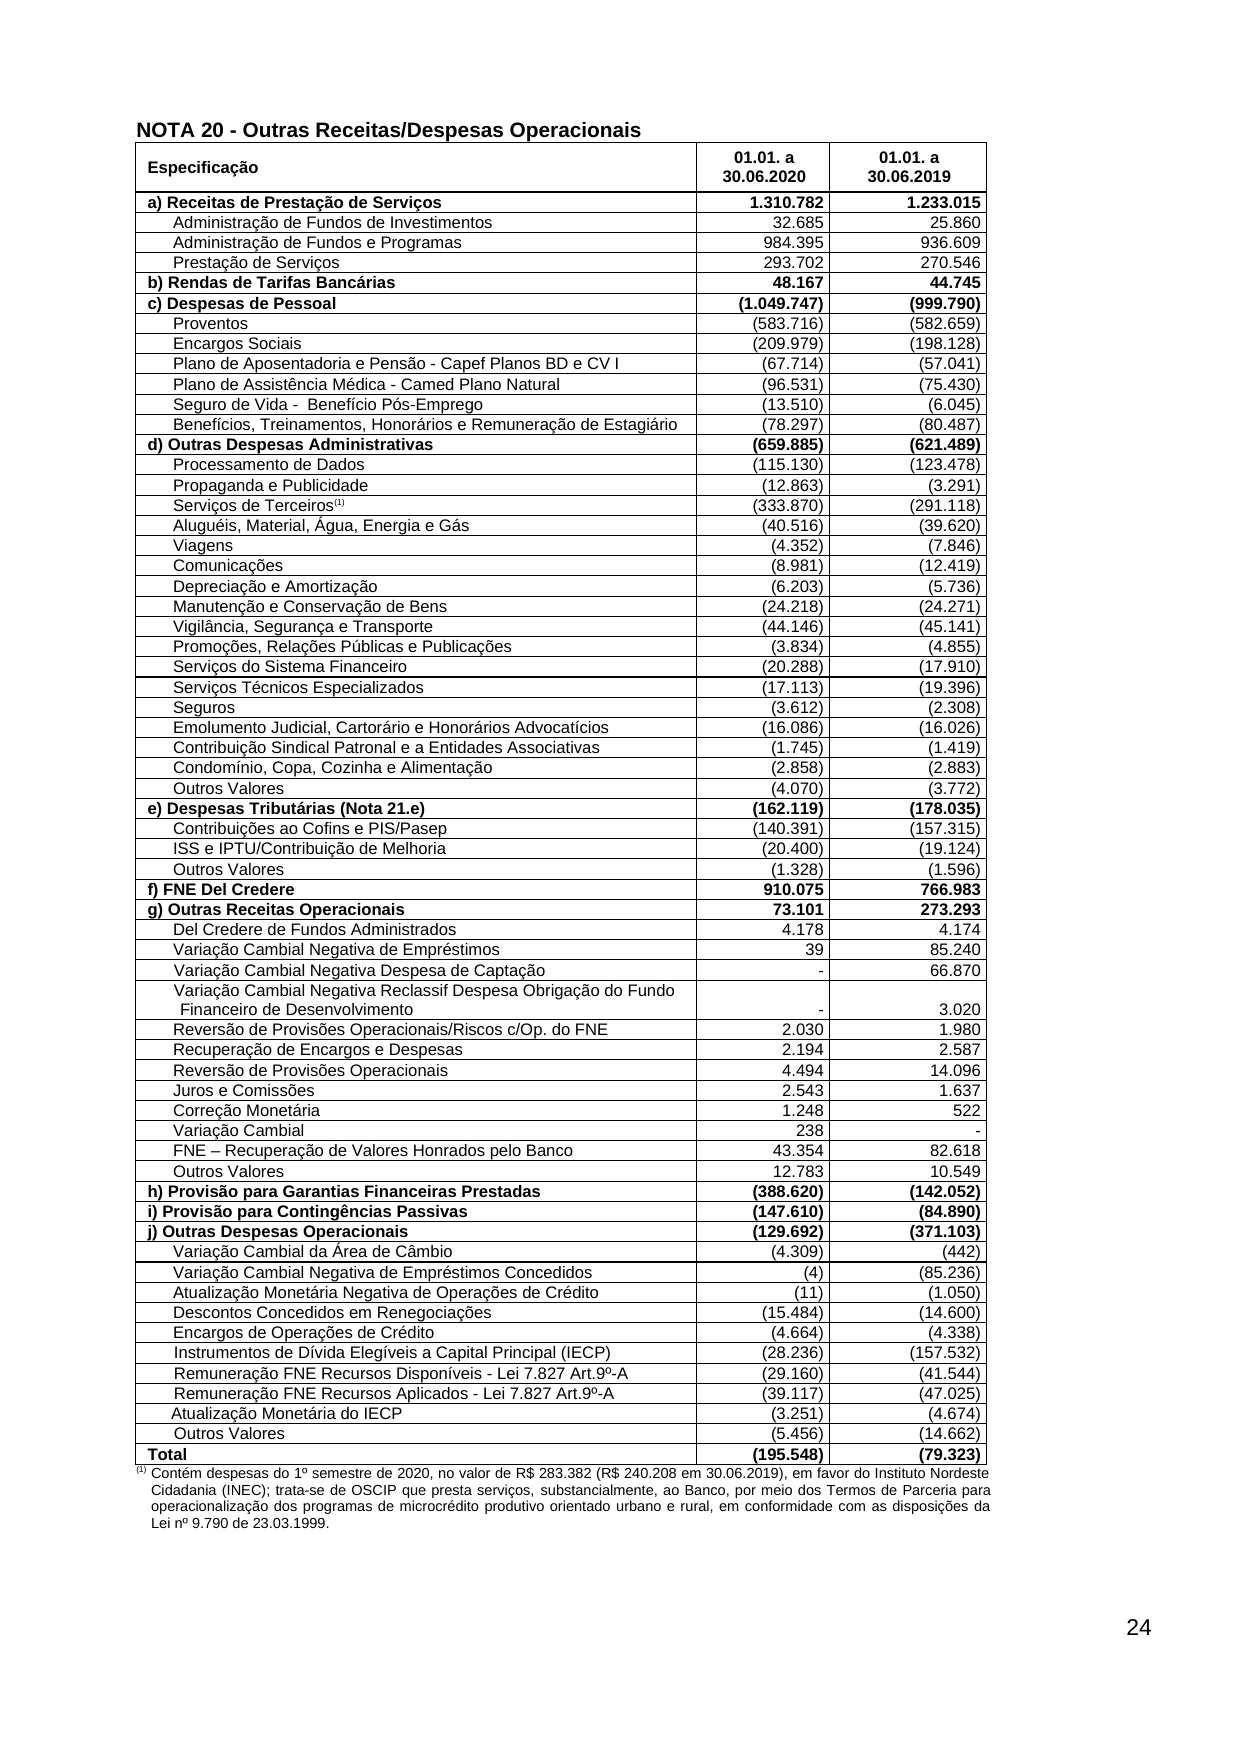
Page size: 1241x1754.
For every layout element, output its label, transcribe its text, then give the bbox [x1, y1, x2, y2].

table_cell Serviços Técnicos Especializados [136, 678, 696, 697]
table_cell 766.983 [830, 880, 986, 899]
table_cell (3.251) [697, 1404, 829, 1423]
table_cell Remuneração FNE Recursos Aplicados - Lei 7.827 Art.9º-A [136, 1384, 696, 1403]
table_cell Outros Valores [136, 1424, 696, 1443]
table_cell (2.308) [830, 698, 986, 717]
table_cell (4.664) [697, 1323, 829, 1342]
table_header 01.01. a 30.06.2019 [830, 143, 986, 191]
table_cell Condomínio, Copa, Cozinha e Alimentação [136, 758, 696, 777]
table_cell (388.620) [697, 1182, 829, 1201]
table_cell Variação Cambial Negativa de Empréstimos [136, 940, 696, 959]
table_cell (15.484) [697, 1303, 829, 1322]
table_cell Vigilância, Segurança e Transporte [136, 617, 696, 636]
table_cell (659.885) [697, 435, 829, 454]
table_cell (157.315) [830, 819, 986, 838]
table_cell Viagens [136, 536, 696, 555]
table_cell (209.979) [697, 334, 829, 353]
table_cell i) Provisão para Contingências Passivas [136, 1202, 696, 1221]
table_cell Reversão de Provisões Operacionais [136, 1060, 696, 1079]
table_cell Propaganda e Publicidade [136, 475, 696, 494]
table_cell 4.494 [697, 1060, 829, 1079]
table_cell (79.323) [830, 1444, 986, 1463]
table_cell (140.391) [697, 819, 829, 838]
table_cell (123.478) [830, 455, 986, 474]
table_cell Administração de Fundos de Investimentos [136, 213, 696, 232]
table_cell Serviços de Terceiros(1) [136, 496, 696, 515]
table_cell (75.430) [830, 374, 986, 393]
table_cell (45.141) [830, 617, 986, 636]
table_cell (291.118) [830, 496, 986, 515]
table_cell (129.692) [697, 1222, 829, 1241]
table_cell Outros Valores [136, 779, 696, 798]
table_cell 1.248 [697, 1101, 829, 1120]
table_cell d) Outras Despesas Administrativas [136, 435, 696, 454]
table_cell e) Despesas Tributárias (Nota 21.e) [136, 799, 696, 818]
table_cell j) Outras Despesas Operacionais [136, 1222, 696, 1241]
table_cell Del Credere de Fundos Administrados [136, 920, 696, 939]
table_cell 936.609 [830, 233, 986, 252]
table_cell (2.858) [697, 758, 829, 777]
table_cell (13.510) [697, 395, 829, 414]
table_cell (24.271) [830, 597, 986, 616]
table_cell (8.981) [697, 556, 829, 575]
table_cell Prestação de Serviços [136, 253, 696, 272]
table_cell Total [136, 1444, 696, 1463]
table_cell Proventos [136, 314, 696, 333]
table_cell (157.532) [830, 1343, 986, 1362]
table_cell (3.291) [830, 475, 986, 494]
table_cell (4.352) [697, 536, 829, 555]
table_cell 1.310.782 [697, 193, 829, 212]
table_cell (19.124) [830, 839, 986, 858]
table_cell (28.236) [697, 1343, 829, 1362]
table_cell Variação Cambial Negativa Despesa de Captação [136, 960, 696, 979]
table_cell (85.236) [830, 1263, 986, 1282]
table_cell 25.860 [830, 213, 986, 232]
list Contém despesas do 1º semestre de 2020, no valor de R$ 283.382 (R$ 240.208 em 30.06.2019), em favor do Instituto Nordeste Cidadania (INEC); trata-se de OSCIP que presta serviços, substancialmente, ao Banco, por meio dos Termos de Parceria para operacionalização dos programas de microcrédito produtivo orientado urbano e rural, em conformidade com as disposições da Lei nº 9.790 de 23.03.1999. [136, 1464, 992, 1532]
table_cell (999.790) [830, 294, 986, 313]
table_cell (4.674) [830, 1404, 986, 1423]
table_cell 85.240 [830, 940, 986, 959]
table_cell (12.863) [697, 475, 829, 494]
table_cell (39.117) [697, 1384, 829, 1403]
table_cell Recuperação de Encargos e Despesas [136, 1040, 696, 1059]
table_cell (1.050) [830, 1283, 986, 1302]
table_cell (195.548) [697, 1444, 829, 1463]
table_cell Variação Cambial Negativa Reclassif Despesa Obrigação do Fundo Financeiro de Desenvolvimento [136, 981, 696, 1019]
table_cell (3.772) [830, 779, 986, 798]
table_cell Remuneração FNE Recursos Disponíveis - Lei 7.827 Art.9º-A [136, 1364, 696, 1383]
table_cell 73.101 [697, 900, 829, 919]
table_cell Atualização Monetária Negativa de Operações de Crédito [136, 1283, 696, 1302]
table_cell Emolumento Judicial, Cartorário e Honorários Advocatícios [136, 718, 696, 737]
table_cell Outros Valores [136, 1161, 696, 1181]
table_cell (96.531) [697, 374, 829, 393]
table_cell (1.049.747) [697, 294, 829, 313]
table_cell (583.716) [697, 314, 829, 333]
table_cell (84.890) [830, 1202, 986, 1221]
table_cell f) FNE Del Credere [136, 880, 696, 899]
table_cell 2.030 [697, 1020, 829, 1039]
table_cell Descontos Concedidos em Renegociações [136, 1303, 696, 1322]
table_cell (4.338) [830, 1323, 986, 1342]
table_cell 273.293 [830, 900, 986, 919]
table_cell (29.160) [697, 1364, 829, 1383]
table_cell 522 [830, 1101, 986, 1120]
table_cell (621.489) [830, 435, 986, 454]
table_cell - [697, 981, 829, 1019]
table_cell Variação Cambial da Área de Câmbio [136, 1242, 696, 1261]
table_cell 910.075 [697, 880, 829, 899]
table_cell Atualização Monetária do IECP [136, 1404, 696, 1423]
table_cell 48.167 [697, 273, 829, 292]
table_cell (142.052) [830, 1182, 986, 1201]
text NOTA 20 - Outras Receitas/Despesas Operacionais [136, 118, 1152, 142]
table_cell (162.119) [697, 799, 829, 818]
table_cell Manutenção e Conservação de Bens [136, 597, 696, 616]
table_cell (7.846) [830, 536, 986, 555]
table_cell (39.620) [830, 516, 986, 535]
table_cell (67.714) [697, 354, 829, 373]
table_cell - [830, 1121, 986, 1140]
table_cell b) Rendas de Tarifas Bancárias [136, 273, 696, 292]
table_cell 10.549 [830, 1161, 986, 1181]
table_cell (47.025) [830, 1384, 986, 1403]
table_cell h) Provisão para Garantias Financeiras Prestadas [136, 1182, 696, 1201]
table_cell (24.218) [697, 597, 829, 616]
table_cell (4.309) [697, 1242, 829, 1261]
table_cell 4.174 [830, 920, 986, 939]
table_cell (442) [830, 1242, 986, 1261]
table_cell (115.130) [697, 455, 829, 474]
table_cell 14.096 [830, 1060, 986, 1079]
table_cell 984.395 [697, 233, 829, 252]
table_cell 238 [697, 1121, 829, 1140]
table_cell (3.612) [697, 698, 829, 717]
table_cell Juros e Comissões [136, 1081, 696, 1100]
table_cell Plano de Aposentadoria e Pensão - Capef Planos BD e CV I [136, 354, 696, 373]
table_cell 44.745 [830, 273, 986, 292]
table_cell Comunicações [136, 556, 696, 575]
table_cell Depreciação e Amortização [136, 576, 696, 596]
table_cell (78.297) [697, 415, 829, 434]
table_cell Seguro de Vida - Benefício Pós-Emprego [136, 395, 696, 414]
table_cell (147.610) [697, 1202, 829, 1221]
table_cell (5.736) [830, 576, 986, 596]
table_cell 82.618 [830, 1141, 986, 1160]
table_cell 1.233.015 [830, 193, 986, 212]
table_cell g) Outras Receitas Operacionais [136, 900, 696, 919]
table_cell (1.596) [830, 859, 986, 878]
table_cell (582.659) [830, 314, 986, 333]
table_cell Seguros [136, 698, 696, 717]
table_header Especificação [136, 143, 696, 191]
table_cell 1.637 [830, 1081, 986, 1100]
table_cell Correção Monetária [136, 1101, 696, 1120]
table_cell (198.128) [830, 334, 986, 353]
table_cell (14.600) [830, 1303, 986, 1322]
table_cell Plano de Assistência Médica - Camed Plano Natural [136, 374, 696, 393]
table_cell FNE – Recuperação de Valores Honrados pelo Banco [136, 1141, 696, 1160]
table_cell (17.113) [697, 678, 829, 697]
table_cell 43.354 [697, 1141, 829, 1160]
table_cell (1.745) [697, 738, 829, 757]
table_cell Processamento de Dados [136, 455, 696, 474]
table_cell 32.685 [697, 213, 829, 232]
table_cell (178.035) [830, 799, 986, 818]
table_cell (1.419) [830, 738, 986, 757]
table_cell (14.662) [830, 1424, 986, 1443]
table_cell (20.288) [697, 657, 829, 676]
table_cell (12.419) [830, 556, 986, 575]
table_cell (4.070) [697, 779, 829, 798]
table_cell Benefícios, Treinamentos, Honorários e Remuneração de Estagiário [136, 415, 696, 434]
table_cell (6.203) [697, 576, 829, 596]
table_cell (371.103) [830, 1222, 986, 1241]
table_cell Encargos Sociais [136, 334, 696, 353]
table_cell Variação Cambial [136, 1121, 696, 1140]
table_cell Variação Cambial Negativa de Empréstimos Concedidos [136, 1263, 696, 1282]
table_cell (4.855) [830, 637, 986, 656]
table_cell Promoções, Relações Públicas e Publicações [136, 637, 696, 656]
table_cell 2.587 [830, 1040, 986, 1059]
table_cell (6.045) [830, 395, 986, 414]
table_cell (19.396) [830, 678, 986, 697]
table_cell 39 [697, 940, 829, 959]
table_cell (1.328) [697, 859, 829, 878]
table_cell (16.026) [830, 718, 986, 737]
table_cell (44.146) [697, 617, 829, 636]
table_cell (17.910) [830, 657, 986, 676]
table_cell Serviços do Sistema Financeiro [136, 657, 696, 676]
table_cell (80.487) [830, 415, 986, 434]
table_cell 1.980 [830, 1020, 986, 1039]
table_cell Administração de Fundos e Programas [136, 233, 696, 252]
table_cell Instrumentos de Dívida Elegíveis a Capital Principal (IECP) [136, 1343, 696, 1362]
table_cell Contribuição Sindical Patronal e a Entidades Associativas [136, 738, 696, 757]
table_cell ISS e IPTU/Contribuição de Melhoria [136, 839, 696, 858]
table_cell (4) [697, 1263, 829, 1282]
table_cell (20.400) [697, 839, 829, 858]
table_cell c) Despesas de Pessoal [136, 294, 696, 313]
table_cell Contribuições ao Cofins e PIS/Pasep [136, 819, 696, 838]
table_cell (11) [697, 1283, 829, 1302]
table_cell 293.702 [697, 253, 829, 272]
table_cell Outros Valores [136, 859, 696, 878]
table_cell (57.041) [830, 354, 986, 373]
table_cell (41.544) [830, 1364, 986, 1383]
table_cell Encargos de Operações de Crédito [136, 1323, 696, 1342]
table_cell a) Receitas de Prestação de Serviços [136, 193, 696, 212]
table_cell (2.883) [830, 758, 986, 777]
table_cell Reversão de Provisões Operacionais/Riscos c/Op. do FNE [136, 1020, 696, 1039]
table_cell 4.178 [697, 920, 829, 939]
table_cell 2.194 [697, 1040, 829, 1059]
table_cell 12.783 [697, 1161, 829, 1181]
table_cell 2.543 [697, 1081, 829, 1100]
table_cell Aluguéis, Material, Água, Energia e Gás [136, 516, 696, 535]
table_cell 66.870 [830, 960, 986, 979]
table_cell (40.516) [697, 516, 829, 535]
table_cell 3.020 [830, 981, 986, 1019]
table_cell (333.870) [697, 496, 829, 515]
table_cell (3.834) [697, 637, 829, 656]
table_cell (16.086) [697, 718, 829, 737]
table_header 01.01. a 30.06.2020 [697, 143, 829, 191]
table_cell (5.456) [697, 1424, 829, 1443]
table_cell 270.546 [830, 253, 986, 272]
table_cell - [697, 960, 829, 979]
